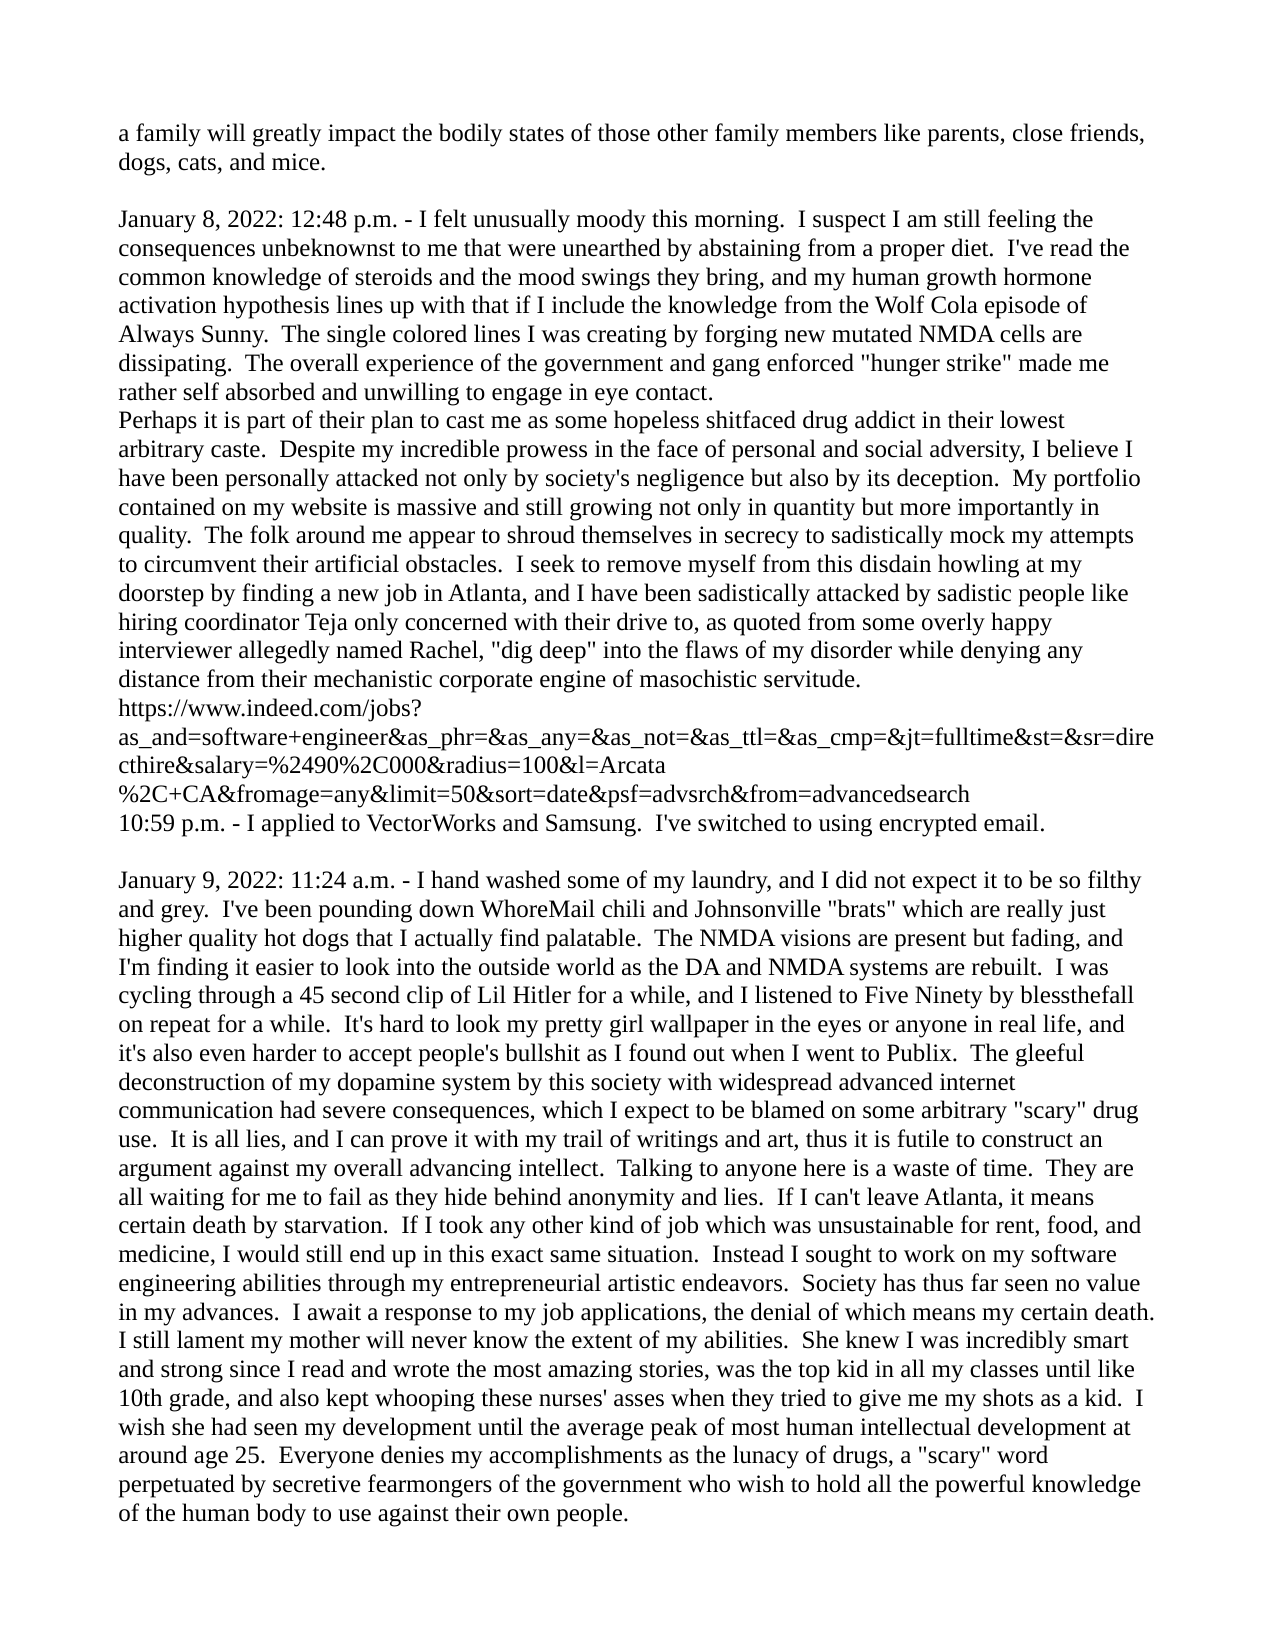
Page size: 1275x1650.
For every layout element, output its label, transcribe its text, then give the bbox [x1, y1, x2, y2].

text January 9, 2022: 11:24 a.m. - I hand washed some of my laundry, and I did not expect it to be so filthy and grey. I've been pounding down WhoreMail chili and Johnsonville "brats" which are really just higher quality hot dogs that I actually find palatable. The NMDA visions are present but fading, and I'm finding it easier to look into the outside world as the DA and NMDA systems are rebuilt. I was cycling through a 45 second clip of Lil Hitler for a while, and I listened to Five Ninety by blessthefall on repeat for a while. It's hard to look my pretty girl wallpaper in the eyes or anyone in real life, and it's also even harder to accept people's bullshit as I found out when I went to Publix. The gleeful deconstruction of my dopamine system by this society with widespread advanced internet communication had severe consequences, which I expect to be blamed on some arbitrary "scary" drug use. It is all lies, and I can prove it with my trail of writings and art, thus it is futile to construct an argument against my overall advancing intellect. Talking to anyone here is a waste of time. They are all waiting for me to fail as they hide behind anonymity and lies. If I can't leave Atlanta, it means certain death by starvation. If I took any other kind of job which was unsustainable for rent, food, and medicine, I would still end up in this exact same situation. Instead I sought to work on my software engineering abilities through my entrepreneurial artistic endeavors. Society has thus far seen no value in my advances. I await a response to my job applications, the denial of which means my certain death. [118, 866, 1157, 1326]
text a family will greatly impact the bodily states of those other family members like parents, close friends, dogs, cats, and mice. [118, 118, 1157, 176]
text I still lament my mother will never know the extent of my abilities. She knew I was incredibly smart and strong since I read and wrote the most amazing stories, was the top kid in all my classes until like 10th grade, and also kept whooping these nurses' asses when they tried to give me my shots as a kid. I wish she had seen my development until the average peak of most human intellectual development at around age 25. Everyone denies my accomplishments as the lunacy of drugs, a "scary" word perpetuated by secretive fearmongers of the government who wish to hold all the powerful knowledge of the human body to use against their own people. [118, 1326, 1157, 1527]
text https://www.indeed.com/jobs?as_and=software+engineer&as_phr=&as_any=&as_not=&as_ttl=&as_cmp=&jt=fulltime&st=&sr=directhire&salary=%2490%2C000&radius=100&l=Arcata%2C+CA&fromage=any&limit=50&sort=date&psf=advsrch&from=advancedsearch [118, 693, 1157, 808]
text January 8, 2022: 12:48 p.m. - I felt unusually moody this morning. I suspect I am still feeling the consequences unbeknownst to me that were unearthed by abstaining from a proper diet. I've read the common knowledge of steroids and the mood swings they bring, and my human growth hormone activation hypothesis lines up with that if I include the knowledge from the Wolf Cola episode of Always Sunny. The single colored lines I was creating by forging new mutated NMDA cells are dissipating. The overall experience of the government and gang enforced "hunger strike" made me rather self absorbed and unwilling to engage in eye contact. [118, 204, 1157, 406]
text Perhaps it is part of their plan to cast me as some hopeless shitfaced drug addict in their lowest arbitrary caste. Despite my incredible prowess in the face of personal and social adversity, I believe I have been personally attacked not only by society's negligence but also by its deception. My portfolio contained on my website is massive and still growing not only in quantity but more importantly in quality. The folk around me appear to shroud themselves in secrecy to sadistically mock my attempts to circumvent their artificial obstacles. I seek to remove myself from this disdain howling at my doorstep by finding a new job in Atlanta, and I have been sadistically attacked by sadistic people like hiring coordinator Teja only concerned with their drive to, as quoted from some overly happy interviewer allegedly named Rachel, "dig deep" into the flaws of my disorder while denying any distance from their mechanistic corporate engine of masochistic servitude. [118, 406, 1157, 693]
text 10:59 p.m. - I applied to VectorWorks and Samsung. I've switched to using encrypted email. [118, 808, 1157, 837]
